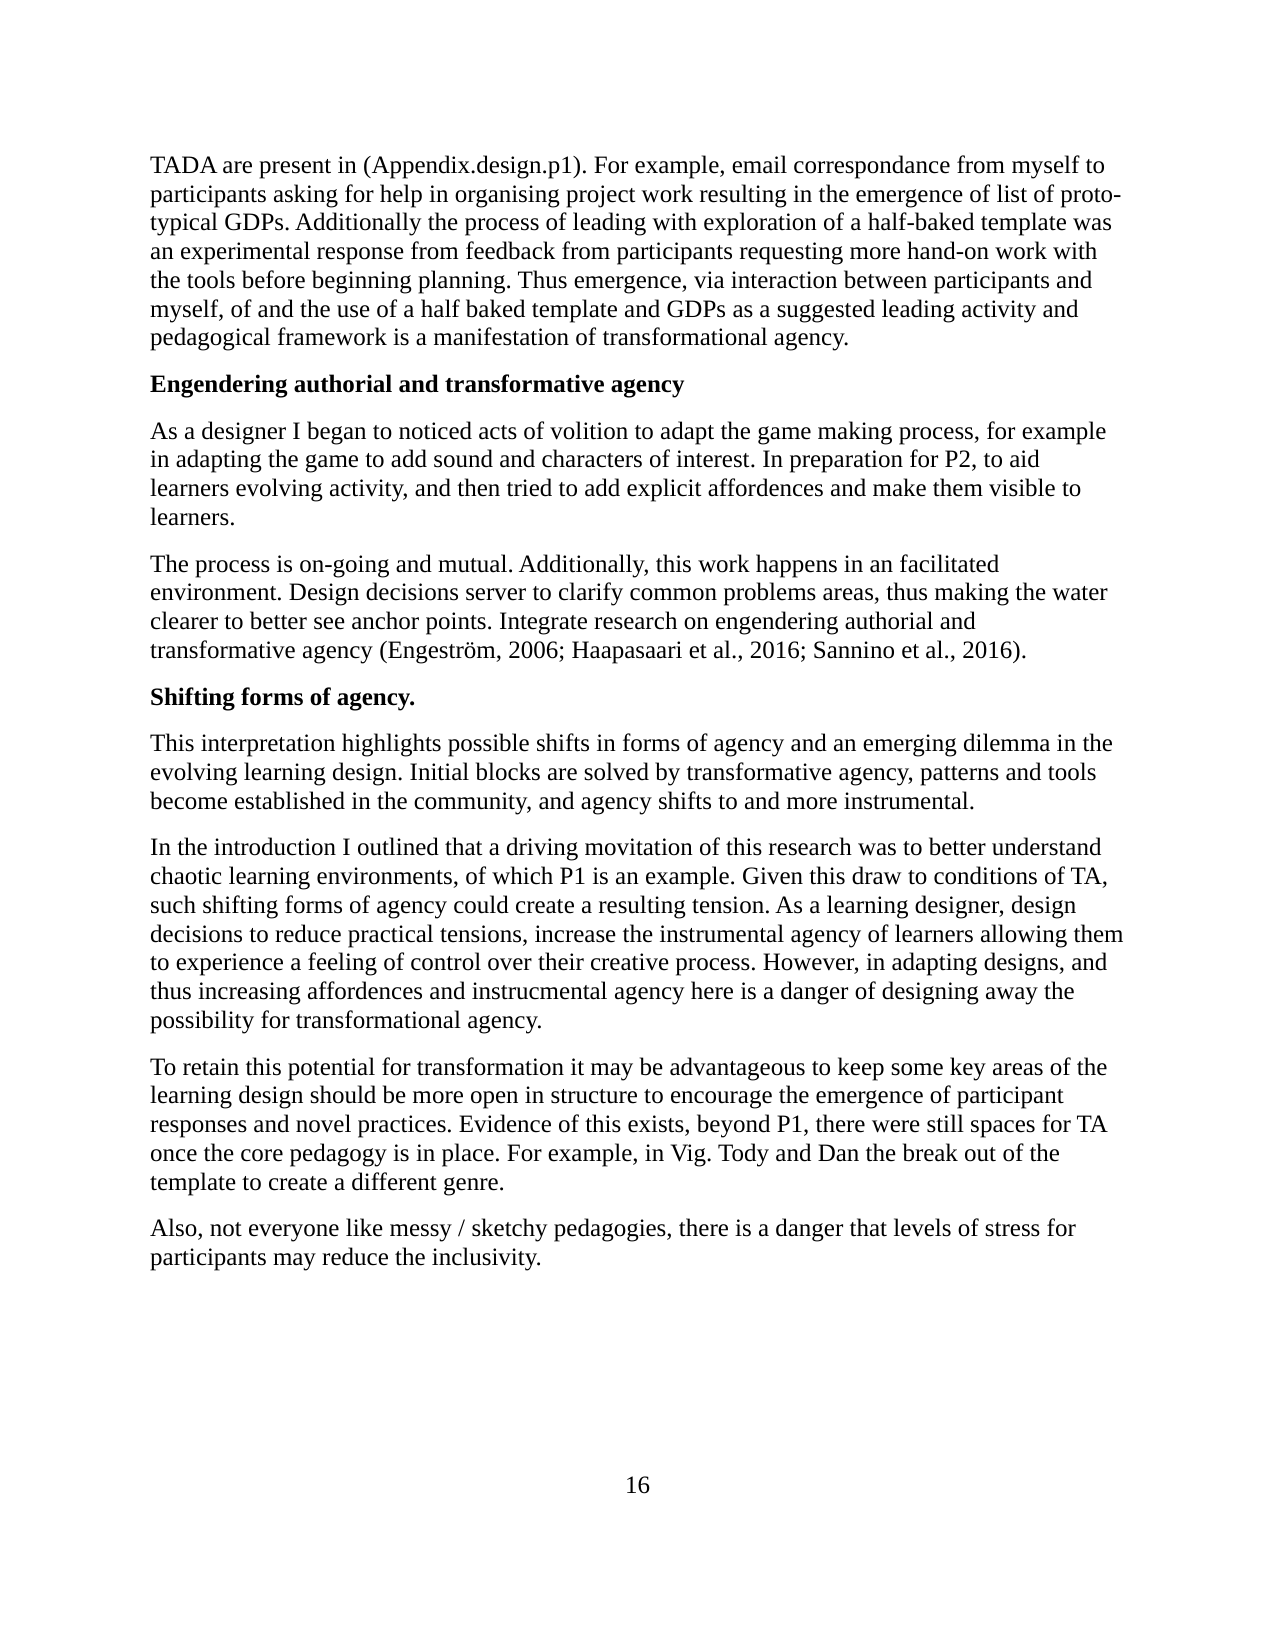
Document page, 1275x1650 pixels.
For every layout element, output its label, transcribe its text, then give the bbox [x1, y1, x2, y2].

text Engendering authorial and transformative agency [150, 369, 1125, 398]
text TADA are present in (Appendix.design.p1). For example, email correspondance from myself to participants asking for help in organising project work resulting in the emergence of list of proto-typical GDPs. Additionally the process of leading with exploration of a half-baked template was an experimental response from feedback from participants requesting more hand-on work with the tools before beginning planning. Thus emergence, via interaction between participants and myself, of and the use of a half baked template and GDPs as a suggested leading activity and pedagogical framework is a manifestation of transformational agency. [150, 150, 1125, 351]
text As a designer I began to noticed acts of volition to adapt the game making process, for example in adapting the game to add sound and characters of interest. In preparation for P2, to aid learners evolving activity, and then tried to add explicit affordences and make them visible to learners. [150, 416, 1125, 531]
text Shifting forms of agency. [150, 682, 1125, 710]
text To retain this potential for transformation it may be advantageous to keep some key areas of the learning design should be more open in structure to encourage the emergence of participant responses and novel practices. Evidence of this exists, beyond P1, there were still spaces for TA once the core pedagogy is in place. For example, in Vig. Tody and Dan the break out of the template to create a different genre. [150, 1052, 1125, 1195]
text This interpretation highlights possible shifts in forms of agency and an emerging dilemma in the evolving learning design. Initial blocks are solved by transformative agency, patterns and tools become established in the community, and agency shifts to and more instrumental. [150, 728, 1125, 814]
text The process is on-going and mutual. Additionally, this work happens in an facilitated environment. Design decisions server to clarify common problems areas, thus making the water clearer to better see anchor points. Integrate research on engendering authorial and transformative agency (Engeström, 2006; Haapasaari et al., 2016; Sannino et al., 2016). [150, 549, 1125, 664]
text Also, not everyone like messy / sketchy pedagogies, there is a danger that levels of stress for participants may reduce the inclusivity. [150, 1213, 1125, 1271]
text In the introduction I outlined that a driving movitation of this research was to better understand chaotic learning environments, of which P1 is an example. Given this draw to conditions of TA, such shifting forms of agency could create a resulting tension. As a learning designer, design decisions to reduce practical tensions, increase the instrumental agency of learners allowing them to experience a feeling of control over their creative process. However, in adapting designs, and thus increasing affordences and instrucmental agency here is a danger of designing away the possibility for transformational agency. [150, 832, 1125, 1034]
